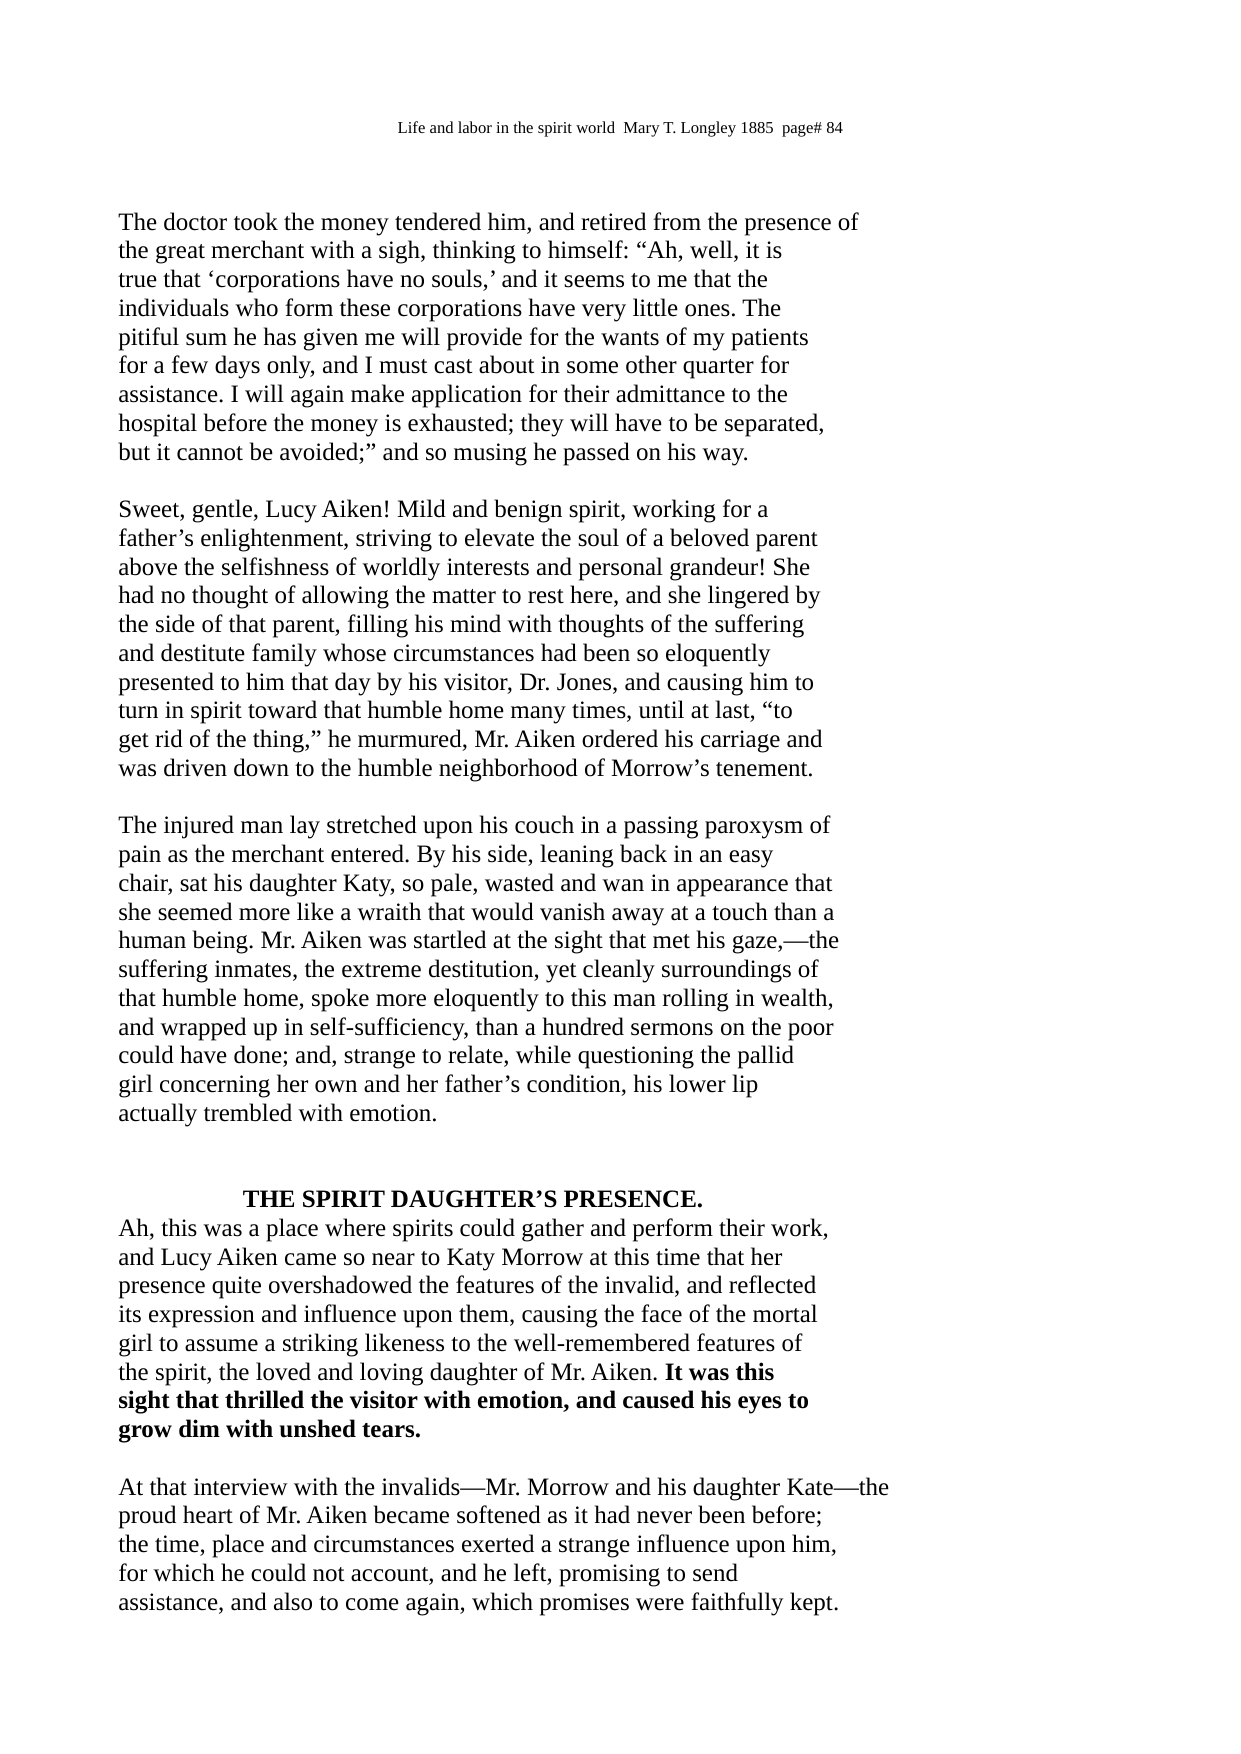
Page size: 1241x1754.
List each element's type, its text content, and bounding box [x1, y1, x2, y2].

text its expression and influence upon them, causing the face of the mortal [118, 1299, 1122, 1328]
text the great merchant with a sigh, thinking to himself: “Ah, well, it is [118, 236, 1122, 264]
text pain as the merchant entered. By his side, leaning back in an easy [118, 839, 1122, 868]
text the side of that parent, filling his mind with thoughts of the suffering [118, 609, 1122, 638]
text THE SPIRIT DAUGHTER’S PRESENCE. [118, 1184, 1122, 1213]
text actually trembled with emotion. [118, 1098, 1122, 1127]
text Sweet, gentle, Lucy Aiken! Mild and benign spirit, working for a [118, 494, 1122, 523]
text grow dim with unshed tears. [118, 1414, 1122, 1443]
text assistance. I will again make application for their admittance to the [118, 379, 1122, 408]
text true that ‘corporations have no souls,’ and it seems to me that the [118, 264, 1122, 293]
text above the selfishness of worldly interests and personal grandeur! She [118, 552, 1122, 581]
text presented to him that day by his visitor, Dr. Jones, and causing him to [118, 667, 1122, 696]
text the spirit, the loved and loving daughter of Mr. Aiken. It was this [118, 1357, 1122, 1386]
text get rid of the thing,” he murmured, Mr. Aiken ordered his carriage and [118, 724, 1122, 753]
text was driven down to the humble neighborhood of Morrow’s tenement. [118, 753, 1122, 782]
text turn in spirit toward that humble home many times, until at last, “to [118, 696, 1122, 724]
text had no thought of allowing the matter to rest here, and she lingered by [118, 581, 1122, 609]
text Ah, this was a place where spirits could gather and perform their work, [118, 1213, 1122, 1242]
text and wrapped up in self-sufficiency, than a hundred sermons on the poor [118, 1012, 1122, 1041]
text pitiful sum he has given me will provide for the wants of my patients [118, 322, 1122, 351]
text chair, sat his daughter Katy, so pale, wasted and wan in appearance that [118, 868, 1122, 897]
text could have done; and, strange to relate, while questioning the pallid [118, 1041, 1122, 1069]
text girl to assume a striking likeness to the well-remembered features of [118, 1328, 1122, 1357]
text presence quite overshadowed the features of the invalid, and reflected [118, 1271, 1122, 1299]
text human being. Mr. Aiken was startled at the sight that met his gaze,—the [118, 926, 1122, 954]
text girl concerning her own and her father’s condition, his lower lip [118, 1069, 1122, 1098]
text proud heart of Mr. Aiken became softened as it had never been before; [118, 1501, 1122, 1529]
text The doctor took the money tendered him, and retired from the presence of [118, 207, 1122, 236]
text father’s enlightenment, striving to elevate the soul of a beloved parent [118, 523, 1122, 552]
text for a few days only, and I must cast about in some other quarter for [118, 351, 1122, 379]
text At that interview with the invalids—Mr. Morrow and his daughter Kate—the [118, 1472, 1122, 1501]
text the time, place and circumstances exerted a strange influence upon him, [118, 1529, 1122, 1558]
text individuals who form these corporations have very little ones. The [118, 293, 1122, 322]
text and Lucy Aiken came so near to Katy Morrow at this time that her [118, 1242, 1122, 1271]
text assistance, and also to come again, which promises were faithfully kept. [118, 1587, 1122, 1616]
text she seemed more like a wraith that would vanish away at a touch than a [118, 897, 1122, 926]
text that humble home, spoke more eloquently to this man rolling in wealth, [118, 983, 1122, 1012]
text sight that thrilled the visitor with emotion, and caused his eyes to [118, 1386, 1122, 1414]
text The injured man lay stretched upon his couch in a passing paroxysm of [118, 811, 1122, 839]
text hospital before the money is exhausted; they will have to be separated, [118, 408, 1122, 437]
text for which he could not account, and he left, promising to send [118, 1558, 1122, 1587]
text but it cannot be avoided;” and so musing he passed on his way. [118, 437, 1122, 466]
text and destitute family whose circumstances had been so eloquently [118, 638, 1122, 667]
text suffering inmates, the extreme destitution, yet cleanly surroundings of [118, 954, 1122, 983]
